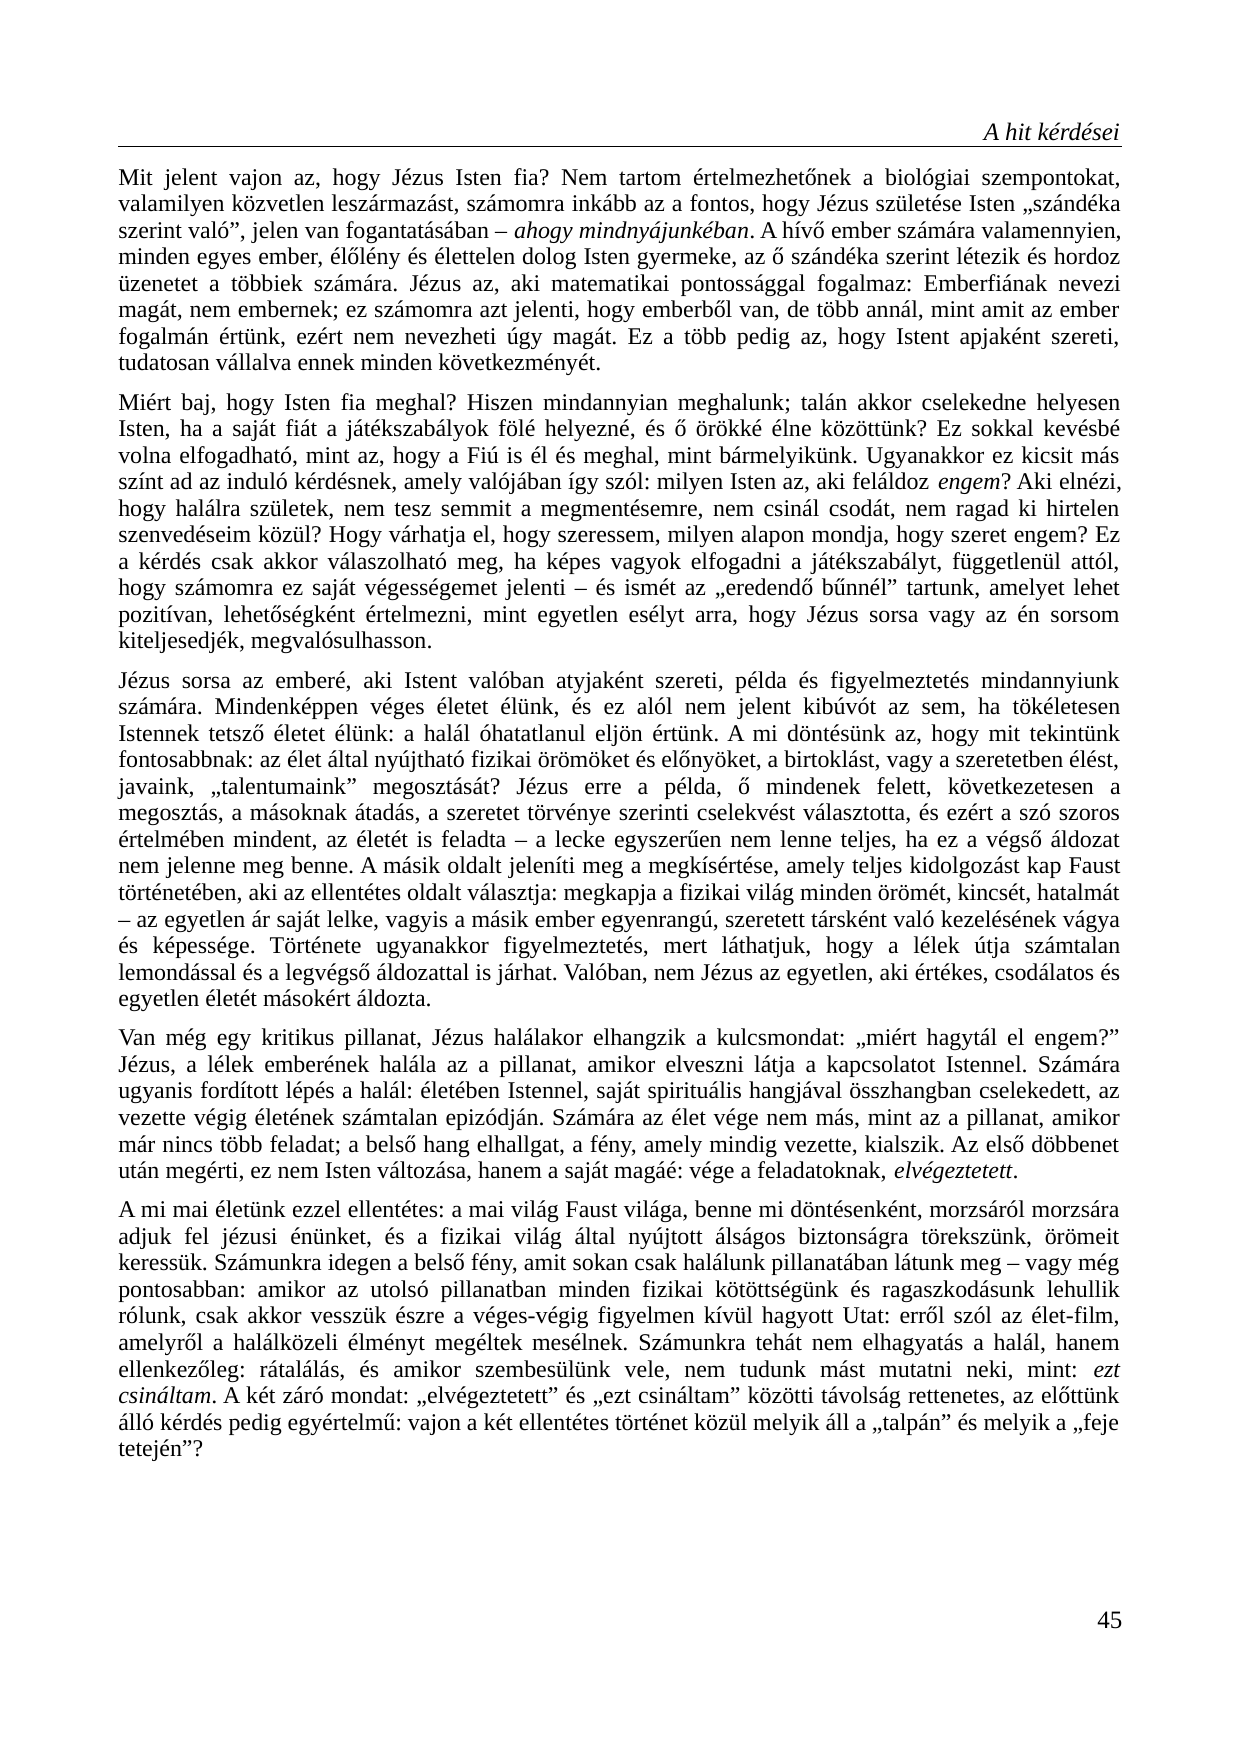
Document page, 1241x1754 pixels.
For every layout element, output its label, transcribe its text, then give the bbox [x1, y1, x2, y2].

text Miért baj, hogy Isten fia meghal? Hiszen mindannyian meghalunk; talán akkor cselekedne helyesen Isten, ha a saját fiát a játékszabályok fölé helyezné, és ő örökké élne közöttünk? Ez sokkal kevésbé volna elfogadható, mint az, hogy a Fiú is él és meghal, mint bármelyikünk. Ugyanakkor ez kicsit más színt ad az induló kérdésnek, amely valójában így szól: milyen Isten az, aki feláldoz engem? Aki elnézi, hogy halálra születek, nem tesz semmit a megmentésemre, nem csinál csodát, nem ragad ki hirtelen szenvedéseim közül? Hogy várhatja el, hogy szeressem, milyen alapon mondja, hogy szeret engem? Ez a kérdés csak akkor válaszolható meg, ha képes vagyok elfogadni a játékszabályt, függetlenül attól, hogy számomra ez saját végességemet jelenti – és ismét az „eredendő bűnnél” tartunk, amelyet lehet pozitívan, lehetőségként értelmezni, mint egyetlen esélyt arra, hogy Jézus sorsa vagy az én sorsom kiteljesedjék, megvalósulhasson. [118, 389, 1122, 654]
text Jézus sorsa az emberé, aki Istent valóban atyjaként szereti, példa és figyelmeztetés mindannyiunk számára. Mindenképpen véges életet élünk, és ez alól nem jelent kibúvót az sem, ha tökéletesen Istennek tetsző életet élünk: a halál óhatatlanul eljön értünk. A mi döntésünk az, hogy mit tekintünk fontosabbnak: az élet által nyújtható fizikai örömöket és előnyöket, a birtoklást, vagy a szeretetben élést, javaink, „talentumaink” megosztását? Jézus erre a példa, ő mindenek felett, következetesen a megosztás, a másoknak átadás, a szeretet törvénye szerinti cselekvést választotta, és ezért a szó szoros értelmében mindent, az életét is feladta – a lecke egyszerűen nem lenne teljes, ha ez a végső áldozat nem jelenne meg benne. A másik oldalt jeleníti meg a megkísértése, amely teljes kidolgozást kap Faust történetében, aki az ellentétes oldalt választja: megkapja a fizikai világ minden örömét, kincsét, hatalmát – az egyetlen ár saját lelke, vagyis a másik ember egyenrangú, szeretett társként való kezelésének vágya és képessége. Története ugyanakkor figyelmeztetés, mert láthatjuk, hogy a lélek útja számtalan lemondással és a legvégső áldozattal is járhat. Valóban, nem Jézus az egyetlen, aki értékes, csodálatos és egyetlen életét másokért áldozta. [118, 667, 1122, 1012]
text Mit jelent vajon az, hogy Jézus Isten fia? Nem tartom értelmezhetőnek a biológiai szempontokat, valamilyen közvetlen leszármazást, számomra inkább az a fontos, hogy Jézus születése Isten „szándéka szerint való”, jelen van fogantatásában – ahogy mindnyájunkéban. A hívő ember számára valamennyien, minden egyes ember, élőlény és élettelen dolog Isten gyermeke, az ő szándéka szerint létezik és hordoz üzenetet a többiek számára. Jézus az, aki matematikai pontossággal fogalmaz: Emberfiának nevezi magát, nem embernek; ez számomra azt jelenti, hogy emberből van, de több annál, mint amit az ember fogalmán értünk, ezért nem nevezheti úgy magát. Ez a több pedig az, hogy Istent apjaként szereti, tudatosan vállalva ennek minden következményét. [118, 164, 1122, 376]
text Van még egy kritikus pillanat, Jézus halálakor elhangzik a kulcsmondat: „miért hagytál el engem?” Jézus, a lélek emberének halála az a pillanat, amikor elveszni látja a kapcsolatot Istennel. Számára ugyanis fordított lépés a halál: életében Istennel, saját spirituális hangjával összhangban cselekedett, az vezette végig életének számtalan epizódján. Számára az élet vége nem más, mint az a pillanat, amikor már nincs több feladat; a belső hang elhallgat, a fény, amely mindig vezette, kialszik. Az első döbbenet után megérti, ez nem Isten változása, hanem a saját magáé: vége a feladatoknak, elvégeztetett. [118, 1024, 1122, 1184]
text A mi mai életünk ezzel ellentétes: a mai világ Faust világa, benne mi döntésenként, morzsáról morzsára adjuk fel jézusi énünket, és a fizikai világ által nyújtott álságos biztonságra törekszünk, örömeit keressük. Számunkra idegen a belső fény, amit sokan csak halálunk pillanatában látunk meg – vagy még pontosabban: amikor az utolsó pillanatban minden fizikai kötöttségünk és ragaszkodásunk lehullik rólunk, csak akkor vesszük észre a véges-végig figyelmen kívül hagyott Utat: erről szól az élet-film, amelyről a halálközeli élményt megéltek mesélnek. Számunkra tehát nem elhagyatás a halál, hanem ellenkezőleg: rátalálás, és amikor szembesülünk vele, nem tudunk mást mutatni neki, mint: ezt csináltam. A két záró mondat: „elvégeztetett” és „ezt csináltam” közötti távolság rettenetes, az előttünk álló kérdés pedig egyértelmű: vajon a két ellentétes történet közül melyik áll a „talpán” és melyik a „feje tetején”? [118, 1196, 1122, 1462]
